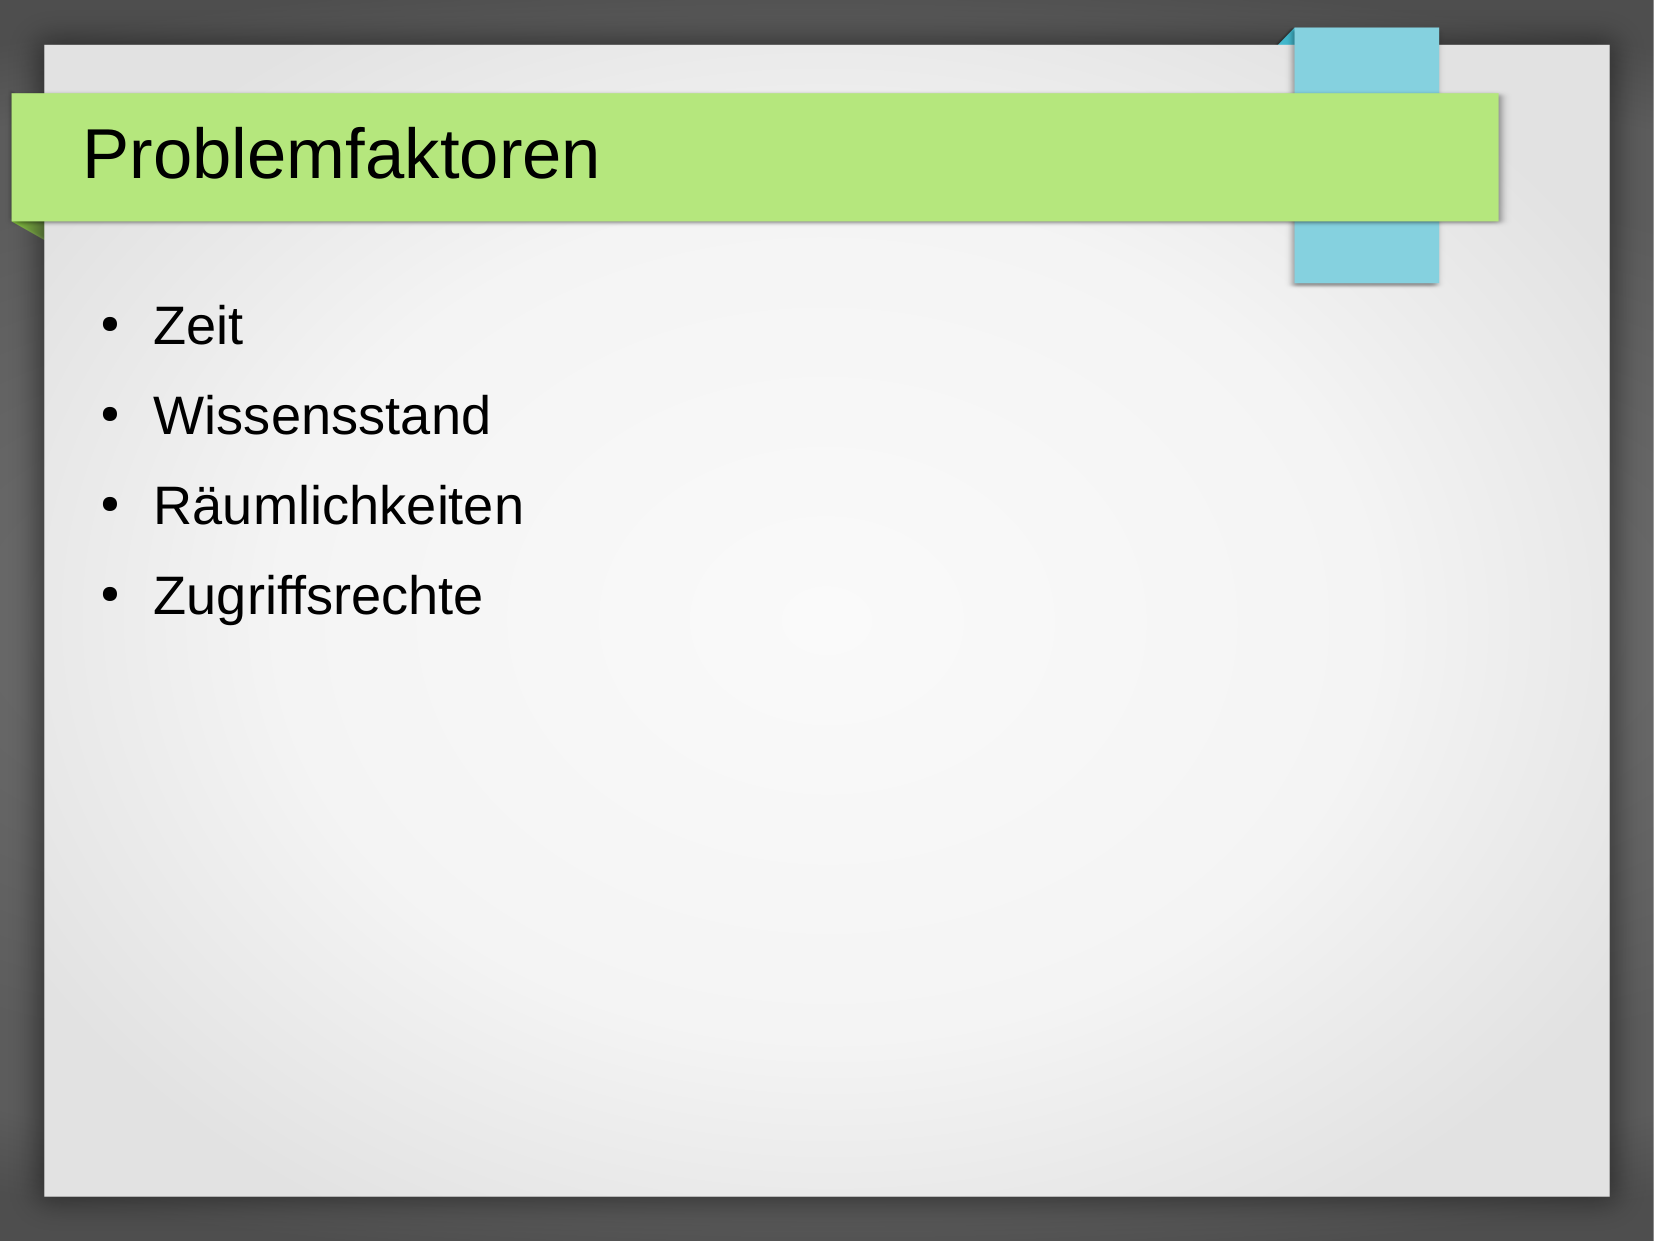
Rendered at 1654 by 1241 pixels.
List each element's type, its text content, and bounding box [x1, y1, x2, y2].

picture [0, 0, 1654, 1241]
title Problemfaktoren [82, 94, 1264, 213]
list Zeit Wissensstand Räumlichkeiten Zugriffsrechte [82, 295, 1571, 1015]
